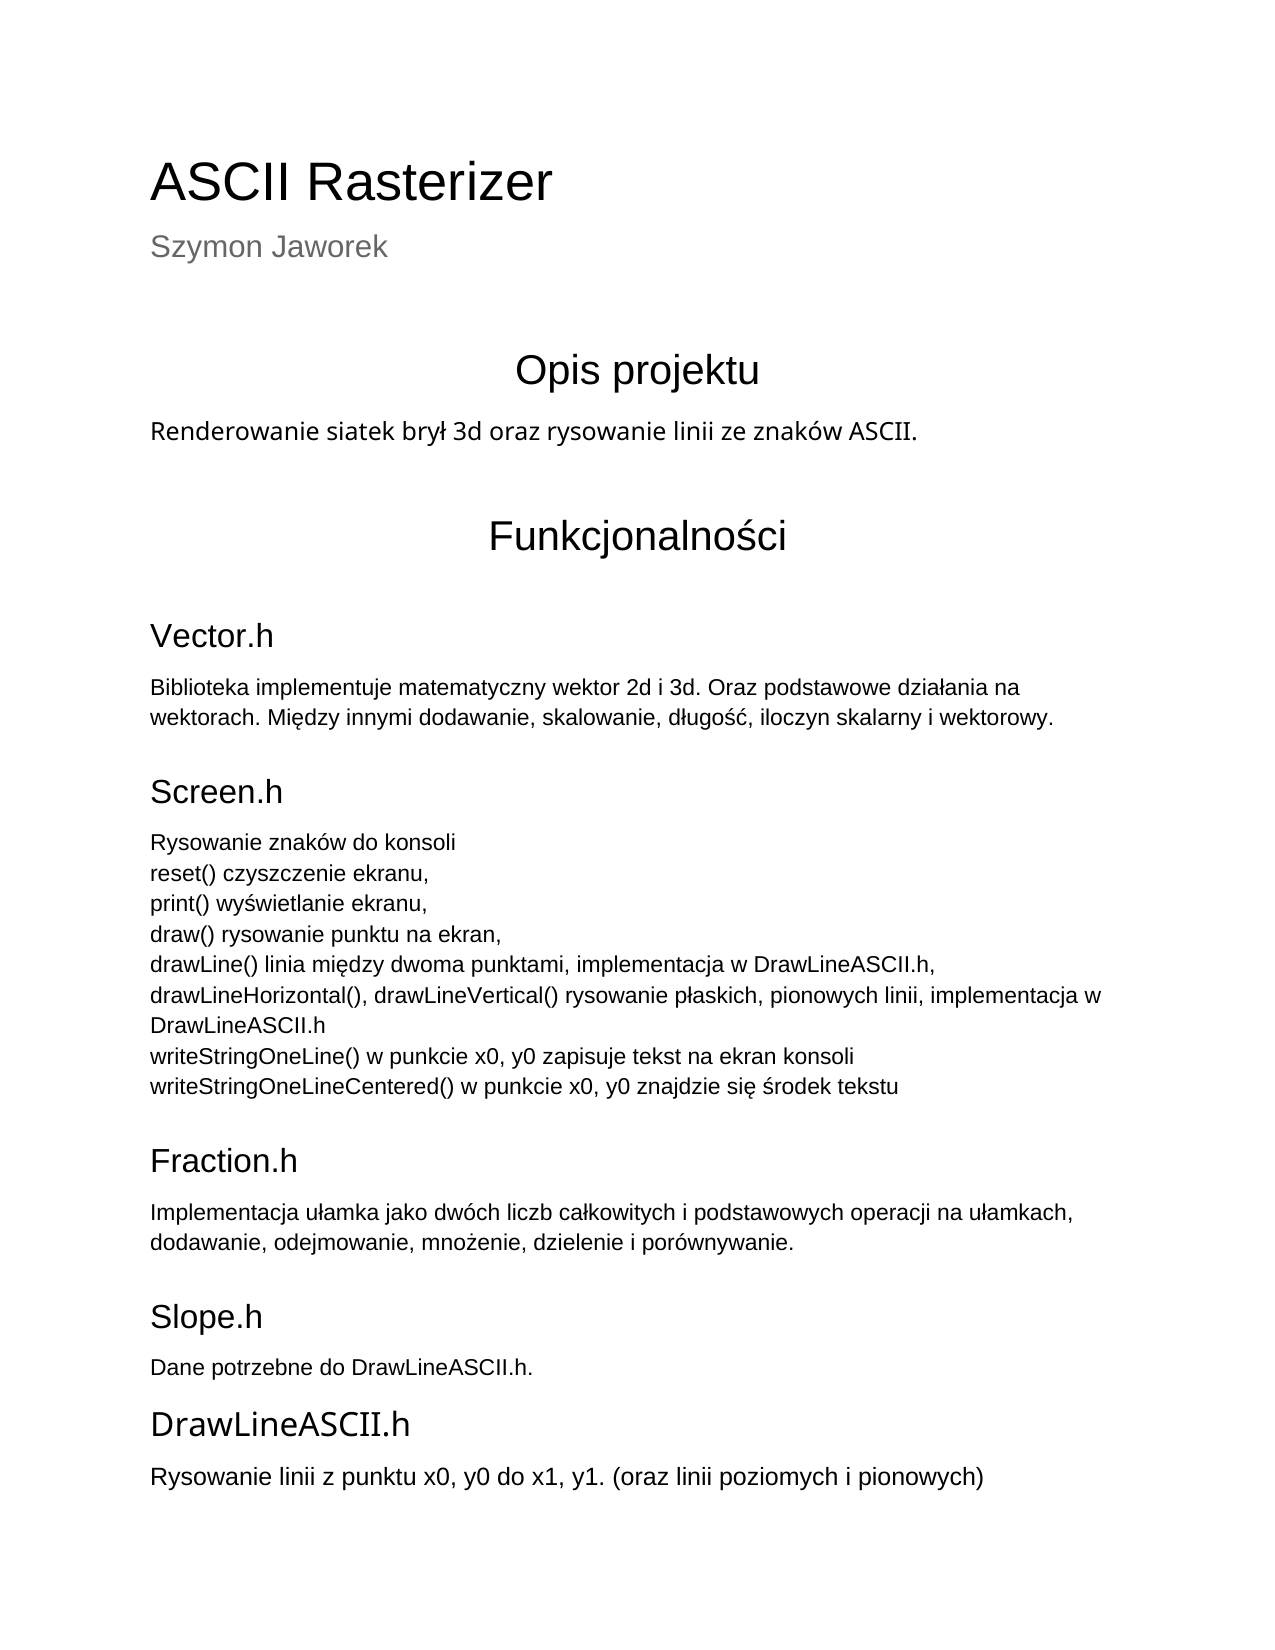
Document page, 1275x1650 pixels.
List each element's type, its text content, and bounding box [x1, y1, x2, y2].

text Renderowanie siatek brył 3d oraz rysowanie linii ze znaków ASCII. [150, 413, 1125, 447]
text drawLineHorizontal(), drawLineVertical() rysowanie płaskich, pionowych linii, implementacja w DrawLineASCII.h [150, 982, 1125, 1039]
text drawLine() linia między dwoma punktami, implementacja w DrawLineASCII.h, [150, 951, 1125, 978]
text print() wyświetlanie ekranu, [150, 890, 1125, 917]
subtitle Vector.h [150, 616, 1125, 655]
subtitle DrawLineASCII.h [150, 1401, 1125, 1447]
text reset() czyszczenie ekranu, [150, 860, 1125, 886]
text Implementacja ułamka jako dwóch liczb całkowitych i podstawowych operacji na ułamkach, dodawanie, odejmowanie, mnożenie, dzielenie i porównywanie. [150, 1198, 1125, 1255]
text ASCII Rasterizer [150, 150, 1125, 212]
text draw() rysowanie punktu na ekran, [150, 921, 1125, 947]
text Rysowanie linii z punktu x0, y0 do x1, y1. (oraz linii poziomych i pionowych) [150, 1462, 1125, 1491]
subtitle Funkcjonalności [150, 511, 1125, 559]
subtitle Fraction.h [150, 1141, 1125, 1180]
text writeStringOneLineCentered() w punkcie x0, y0 znajdzie się środek tekstu [150, 1073, 1125, 1100]
subtitle Slope.h [150, 1297, 1125, 1335]
text Szymon Jaworek [150, 228, 1125, 264]
text Rysowanie znaków do konsoli [150, 829, 1125, 856]
text writeStringOneLine() w punkcie x0, y0 zapisuje tekst na ekran konsoli [150, 1043, 1125, 1069]
subtitle Opis projektu [150, 345, 1125, 393]
subtitle Screen.h [150, 772, 1125, 811]
text Biblioteka implementuje matematyczny wektor 2d i 3d. Oraz podstawowe działania na wektorach. Między innymi dodawanie, skalowanie, długość, iloczyn skalarny i wektorowy. [150, 673, 1125, 730]
text Dane potrzebne do DrawLineASCII.h. [150, 1354, 1125, 1380]
